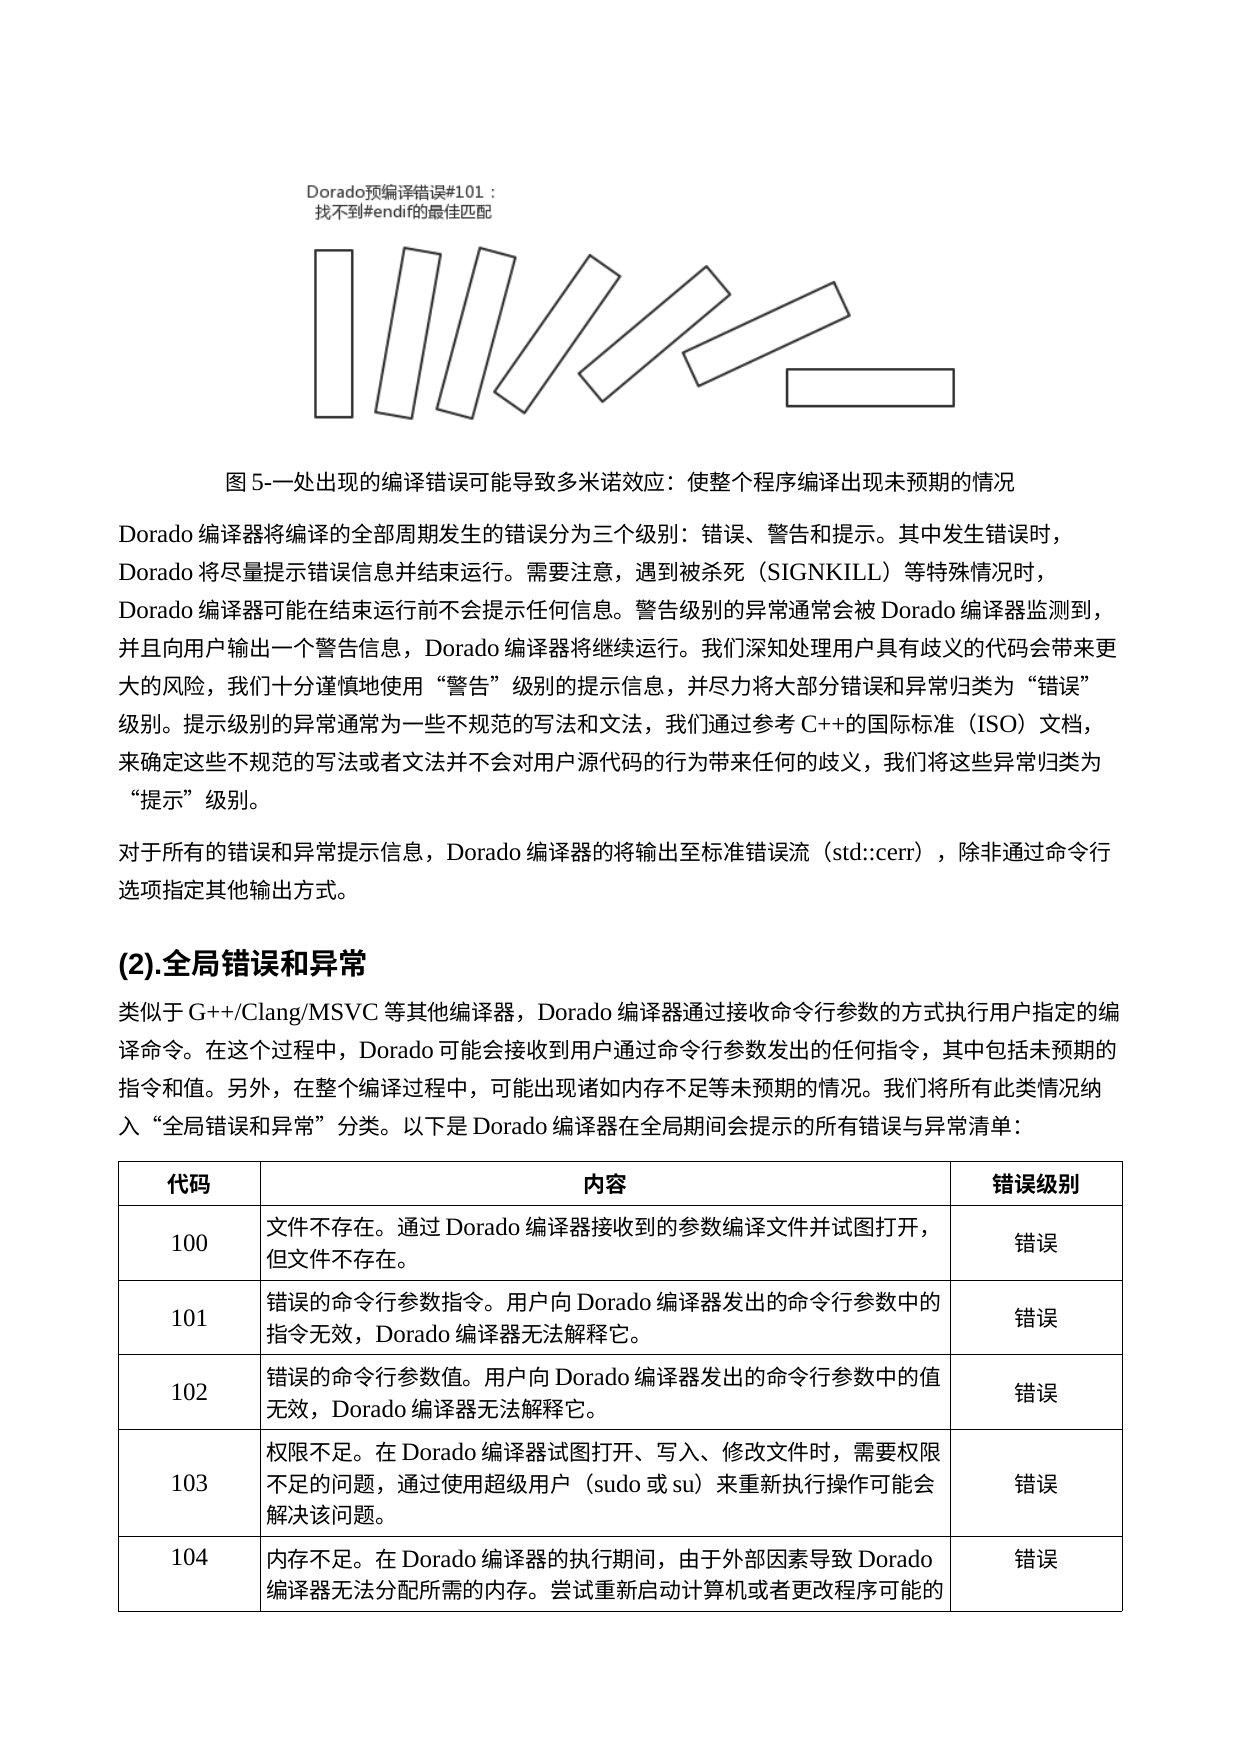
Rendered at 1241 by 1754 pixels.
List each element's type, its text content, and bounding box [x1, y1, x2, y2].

subtitle (2).全局错误和异常 [118, 940, 1122, 983]
table_cell 错误 [951, 1537, 1122, 1611]
table_cell 文件不存在。通过Dorado编译器接收到的参数编译文件并试图打开，但文件不存在。 [261, 1206, 950, 1279]
picture [247, 118, 993, 459]
table_cell 104 [119, 1537, 260, 1611]
text Dorado编译器将编译的全部周期发生的错误分为三个级别：错误、警告和提示。其中发生错误时，Dorado将尽量提示错误信息并结束运行。需要注意，遇到被杀死（SIGNKILL）等特殊情况时，Dorado编译器可能在结束运行前不会提示任何信息。警告级别的异常通常会被Dorado编译器监测到，并且向用户输出一个警告信息，Dorado编译器将继续运行。我们深知处理用户具有歧义的代码会带来更大的风险，我们十分谨慎地使用“警告”级别的提示信息，并尽力将大部分错误和异常归类为“错误”级别。提示级别的异常通常为一些不规范的写法和文法，我们通过参考C++的国际标准（ISO）文档，来确定这些不规范的写法或者文法并不会对用户源代码的行为带来任何的歧义，我们将这些异常归类为“提示”级别。 [118, 517, 1122, 814]
table_header 内容 [261, 1162, 950, 1204]
table_cell 错误 [951, 1281, 1122, 1354]
table_cell 权限不足。在Dorado编译器试图打开、写入、修改文件时，需要权限不足的问题，通过使用超级用户（sudo或su）来重新执行操作可能会解决该问题。 [261, 1430, 950, 1536]
text 对于所有的错误和异常提示信息，Dorado编译器的将输出至标准错误流（std::cerr），除非通过命令行选项指定其他输出方式。 [118, 835, 1122, 905]
table_header 错误级别 [951, 1162, 1122, 1204]
table_cell 错误 [951, 1206, 1122, 1279]
table_cell 102 [119, 1355, 260, 1429]
table_header 代码 [119, 1162, 260, 1204]
text 类似于G++/Clang/MSVC等其他编译器，Dorado编译器通过接收命令行参数的方式执行用户指定的编译命令。在这个过程中，Dorado可能会接收到用户通过命令行参数发出的任何指令，其中包括未预期的指令和值。另外，在整个编译过程中，可能出现诸如内存不足等未预期的情况。我们将所有此类情况纳入“全局错误和异常”分类。以下是Dorado编译器在全局期间会提示的所有错误与异常清单： [118, 995, 1122, 1141]
table_cell 错误 [951, 1355, 1122, 1429]
table_cell 103 [119, 1430, 260, 1536]
table_cell 错误的命令行参数值。用户向Dorado编译器发出的命令行参数中的值无效，Dorado编译器无法解释它。 [261, 1355, 950, 1429]
table_cell 100 [119, 1206, 260, 1279]
text 图5-一处出现的编译错误可能导致多米诺效应：使整个程序编译出现未预期的情况 [118, 459, 1122, 496]
table_cell 错误的命令行参数指令。用户向Dorado编译器发出的命令行参数中的指令无效，Dorado编译器无法解释它。 [261, 1281, 950, 1354]
table_cell 错误 [951, 1430, 1122, 1536]
table_cell 内存不足。在Dorado编译器的执行期间，由于外部因素导致Dorado编译器无法分配所需的内存。尝试重新启动计算机或者更改程序可能的 [261, 1537, 950, 1611]
table_cell 101 [119, 1281, 260, 1354]
